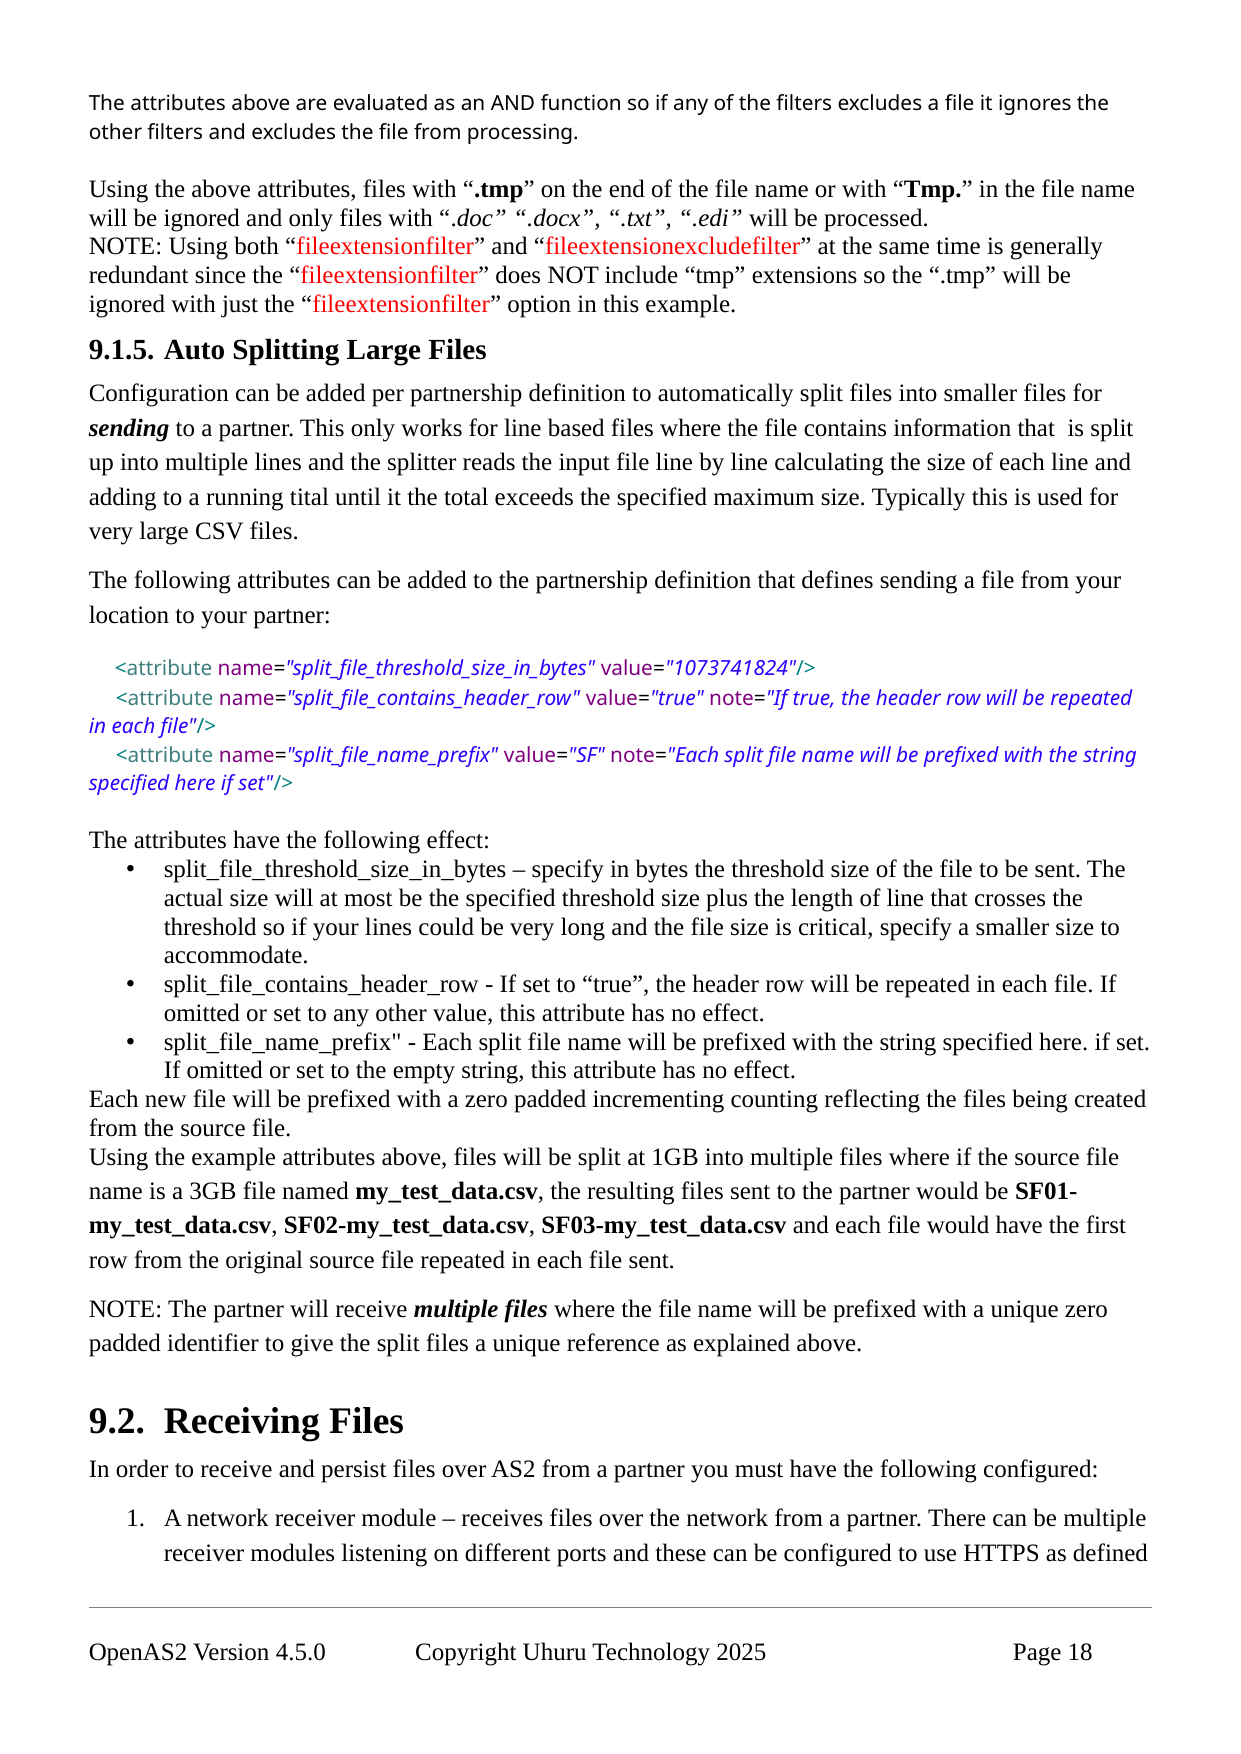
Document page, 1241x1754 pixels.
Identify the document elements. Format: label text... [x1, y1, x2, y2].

subtitle Auto Splitting Large Files [88, 332, 1152, 366]
list split_file_name_prefix" - Each split file name will be prefixed with the string specified here. if set. If omitted or set to the empty string, this attribute has no effect. [126, 1027, 1152, 1084]
list split_file_contains_header_row - If set to “true”, the header row will be repeated in each file. If omitted or set to any other value, this attribute has no effect. [126, 969, 1152, 1027]
text NOTE: The partner will receive multiple files where the file name will be prefixed with a unique zero padded identifier to give the split files a unique reference as explained above. [88, 1294, 1152, 1357]
text NOTE: Using both “fileextensionfilter” and “fileextensionexcludefilter” at the same time is generally redundant since the “fileextensionfilter” does NOT include “tmp” extensions so the “.tmp” will be ignored with just the “fileextensionfilter” option in this example. [88, 231, 1152, 318]
text Using the example attributes above, files will be split at 1GB into multiple files where if the source file name is a 3GB file named my_test_data.csv, the resulting files sent to the partner would be SF01-my_test_data.csv, SF02-my_test_data.csv, SF03-my_test_data.csv and each file would have the first row from the original source file repeated in each file sent. [88, 1142, 1152, 1274]
text Each new file will be prefixed with a zero padded incrementing counting reflecting the files being created from the source file. [88, 1084, 1152, 1142]
text <attribute name="split_file_threshold_size_in_bytes" value="1073741824"/> [88, 649, 1152, 683]
list split_file_threshold_size_in_bytes – specify in bytes the threshold size of the file to be sent. The actual size will at most be the specified threshold size plus the length of line that crosses the threshold so if your lines could be very long and the file size is critical, specify a smaller size to accommodate. [126, 854, 1152, 969]
text In order to receive and persist files over AS2 from a partner you must have the following configured: [88, 1454, 1152, 1483]
subtitle Receiving Files [88, 1398, 1152, 1442]
list A network receiver module – receives files over the network from a partner. There can be multiple receiver modules listening on different ports and these can be configured to use HTTPS as defined [126, 1503, 1152, 1566]
text The following attributes can be added to the partnership definition that defines sending a file from your location to your partner: [88, 565, 1152, 628]
text Using the above attributes, files with “.tmp” on the end of the file name or with “Tmp.” in the file name will be ignored and only files with “.doc” “.docx”, “.txt”, “.edi” will be processed. [88, 174, 1152, 231]
text The attributes have the following effect: [88, 825, 1152, 854]
text The attributes above are evaluated as an AND function so if any of the filters excludes a file it ignores the other filters and excludes the file from processing. [88, 88, 1152, 145]
text <attribute name="split_file_name_prefix" value="SF" note="Each split file name will be prefixed with the string specified here if set"/> [88, 740, 1152, 797]
text Configuration can be added per partnership definition to automatically split files into smaller files for sending to a partner. This only works for line based files where the file contains information that is split up into multiple lines and the splitter reads the input file line by line calculating the size of each line and adding to a running tital until it the total exceeds the specified maximum size. Typically this is used for very large CSV files. [88, 378, 1152, 545]
text <attribute name="split_file_contains_header_row" value="true" note="If true, the header row will be repeated in each file"/> [88, 683, 1152, 740]
